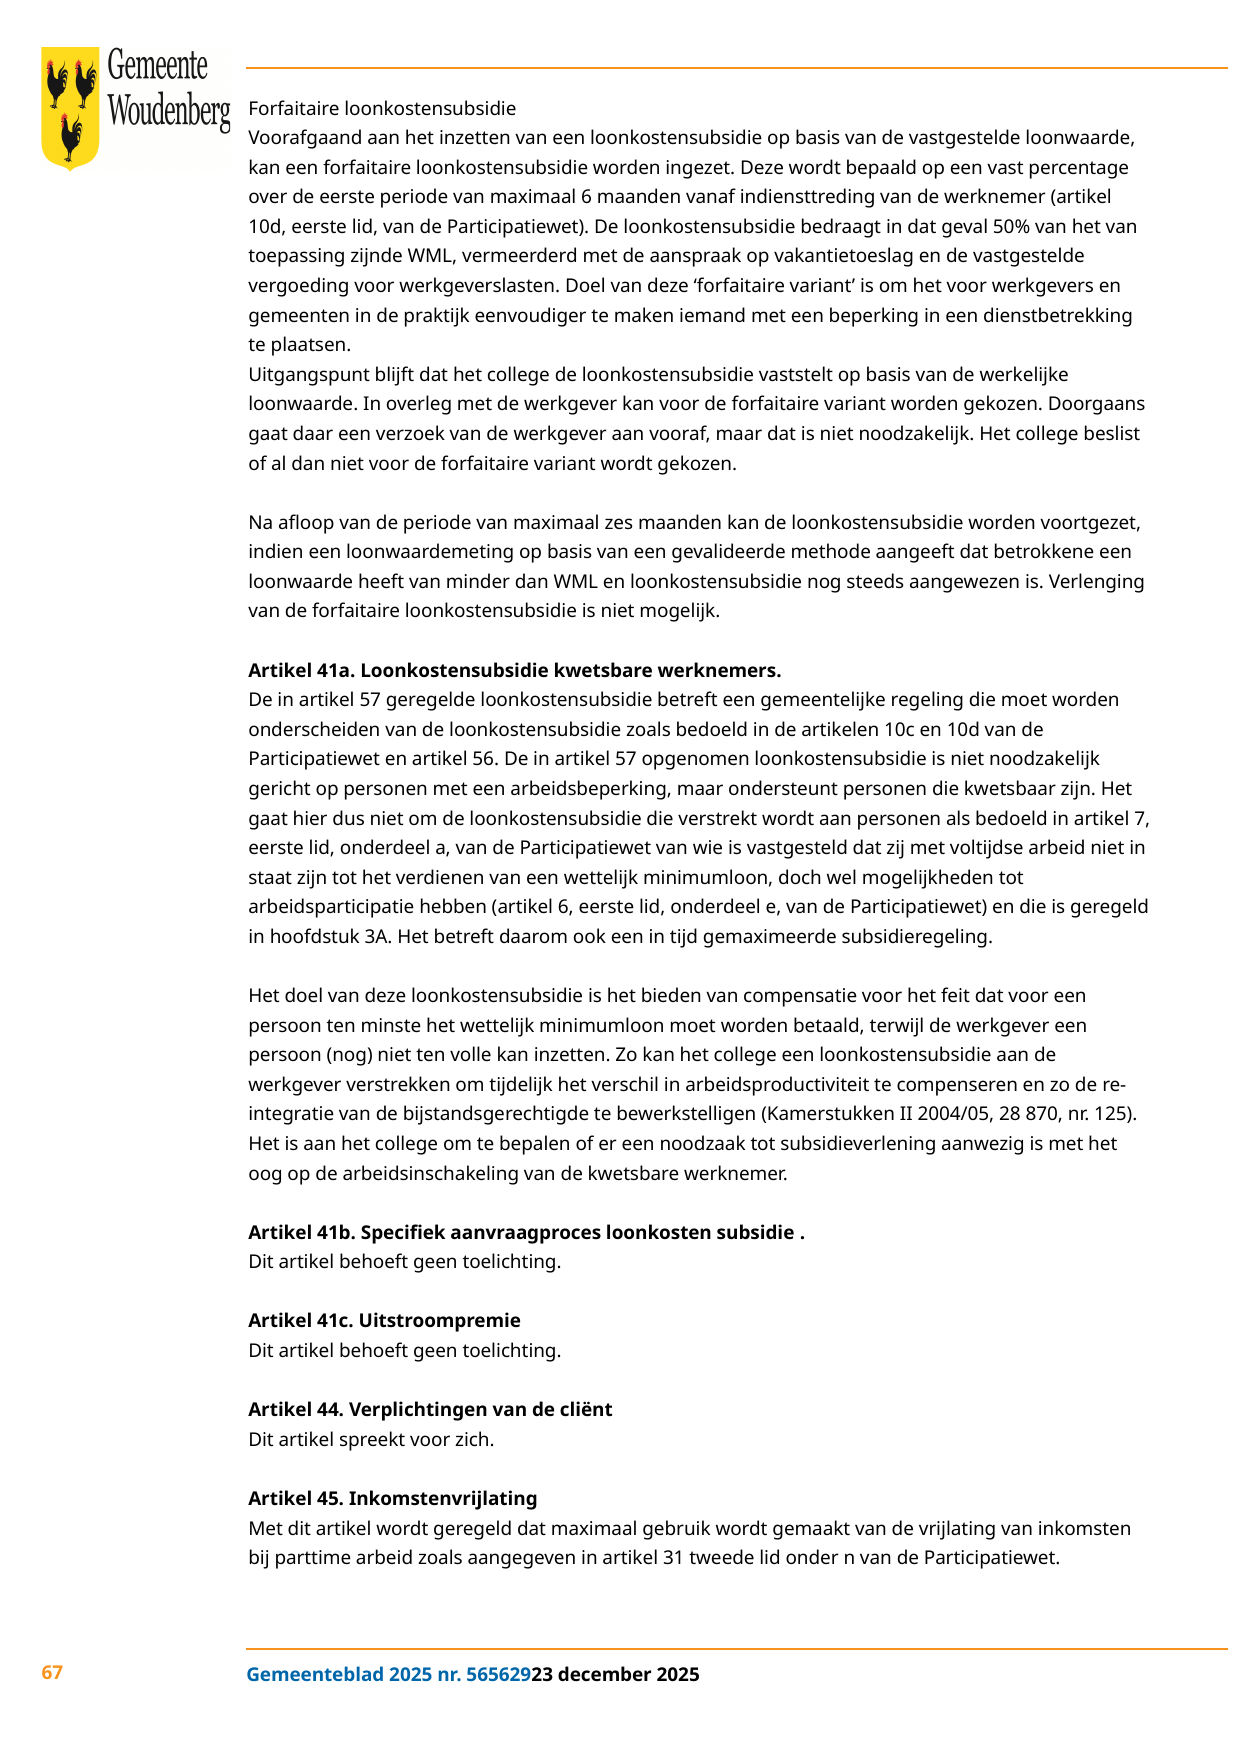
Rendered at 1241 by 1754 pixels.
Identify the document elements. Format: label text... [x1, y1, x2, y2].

text Artikel 41b. Specifiek aanvraagproces loonkosten subsidie . [248, 1219, 1152, 1245]
text De in artikel 57 geregelde loonkostensubsidie betreft een gemeentelijke regeling die moet worden onderscheiden van de loonkostensubsidie zoals bedoeld in de artikelen 10c en 10d van de Participatiewet en artikel 56. De in artikel 57 opgenomen loonkostensubsidie is niet noodzakelijk gericht op personen met een arbeidsbeperking, maar ondersteunt personen die kwetsbaar zijn. Het gaat hier dus niet om de loonkostensubsidie die verstrekt wordt aan personen als bedoeld in artikel 7, eerste lid, onderdeel a, van de Participatiewet van wie is vastgesteld dat zij met voltijdse arbeid niet in staat zijn tot het verdienen van een wettelijk minimumloon, doch wel mogelijkheden tot arbeidsparticipatie hebben (artikel 6, eerste lid, onderdeel e, van de Participatiewet) en die is geregeld in hoofdstuk 3A. Het betreft daarom ook een in tijd gemaximeerde subsidieregeling. [248, 686, 1152, 949]
text Dit artikel behoeft geen toelichting. [248, 1337, 1152, 1363]
picture [41, 47, 231, 172]
text Artikel 41c. Uitstroompremie [248, 1308, 1152, 1333]
text Uitgangspunt blijft dat het college de loonkostensubsidie vaststelt op basis van de werkelijke loonwaarde. In overleg met de werkgever kan voor de forfaitaire variant worden gekozen. Doorgaans gaat daar een verzoek van de werkgever aan vooraf, maar dat is niet noodzakelijk. Het college beslist of al dan niet voor de forfaitaire variant wordt gekozen. [248, 361, 1152, 476]
text Forfaitaire loonkostensubsidie [248, 95, 1152, 121]
text Met dit artikel wordt geregeld dat maximaal gebruik wordt gemaakt van de vrijlating van inkomsten bij parttime arbeid zoals aangegeven in artikel 31 tweede lid onder n van de Participatiewet. [248, 1515, 1152, 1570]
text Artikel 44. Verplichtingen van de cliënt [248, 1396, 1152, 1422]
text Artikel 41a. Loonkostensubsidie kwetsbare werknemers. [248, 657, 1152, 683]
text Dit artikel spreekt voor zich. [248, 1426, 1152, 1452]
text Na afloop van de periode van maximaal zes maanden kan de loonkostensubsidie worden voortgezet, indien een loonwaardemeting op basis van een gevalideerde methode aangeeft dat betrokkene een loonwaarde heeft van minder dan WML en loonkostensubsidie nog steeds aangewezen is. Verlenging van de forfaitaire loonkostensubsidie is niet mogelijk. [248, 509, 1152, 623]
text Dit artikel behoeft geen toelichting. [248, 1248, 1152, 1274]
text Het is aan het college om te bepalen of er een noodzaak tot subsidieverlening aanwezig is met het oog op de arbeidsinschakeling van de kwetsbare werknemer. [248, 1130, 1152, 1186]
text Het doel van deze loonkostensubsidie is het bieden van compensatie voor het feit dat voor een persoon ten minste het wettelijk minimumloon moet worden betaald, terwijl de werkgever een persoon (nog) niet ten volle kan inzetten. Zo kan het college een loonkostensubsidie aan de werkgever verstrekken om tijdelijk het verschil in arbeidsproductiviteit te compenseren en zo de re-integratie van de bijstandsgerechtigde te bewerkstelligen (Kamerstukken II 2004/05, 28 870, nr. 125). [248, 982, 1152, 1126]
text Voorafgaand aan het inzetten van een loonkostensubsidie op basis van de vastgestelde loonwaarde, kan een forfaitaire loonkostensubsidie worden ingezet. Deze wordt bepaald op een vast percentage over de eerste periode van maximaal 6 maanden vanaf indiensttreding van de werknemer (artikel 10d, eerste lid, van de Participatiewet). De loonkostensubsidie bedraagt in dat geval 50% van het van toepassing zijnde WML, vermeerderd met de aanspraak op vakantietoeslag en de vastgestelde vergoeding voor werkgeverslasten. Doel van deze ‘forfaitaire variant’ is om het voor werkgevers en gemeenten in de praktijk eenvoudiger te maken iemand met een beperking in een dienstbetrekking te plaatsen. [248, 124, 1152, 357]
text Artikel 45. Inkomstenvrijlating [248, 1485, 1152, 1511]
